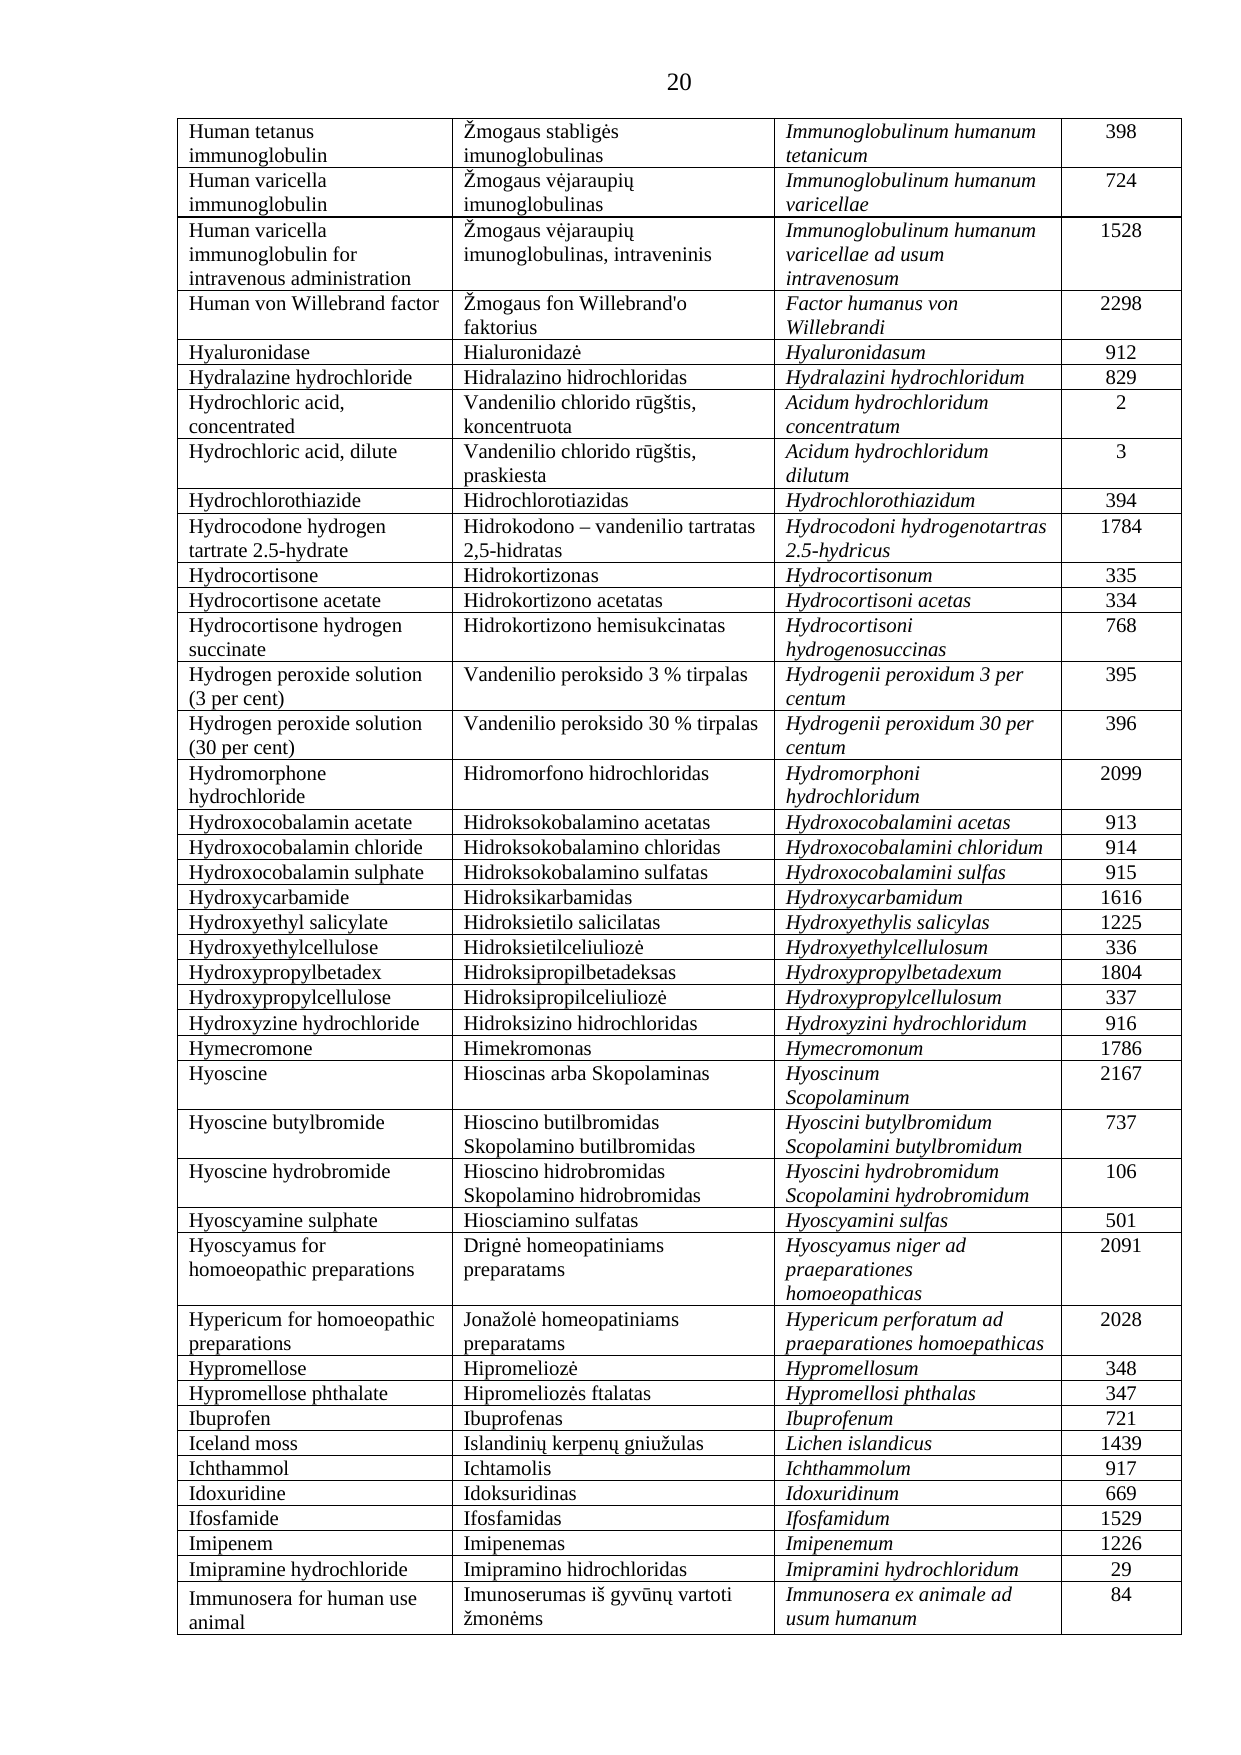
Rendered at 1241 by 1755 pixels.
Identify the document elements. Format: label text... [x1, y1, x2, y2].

table_cell Hyoscine butylbromide [178, 1110, 452, 1158]
table_cell Imipramino hidrochloridas [453, 1556, 774, 1581]
table_cell Idoxuridinum [775, 1481, 1061, 1505]
table_cell Hypericum perforatum ad praeparationes homoepathicas [775, 1306, 1061, 1354]
table_cell 721 [1062, 1406, 1181, 1430]
table_cell Hyoscine hydrobromide [178, 1159, 452, 1207]
table_cell Immunoglobulinum humanum varicellae [775, 168, 1061, 216]
table_cell 398 [1062, 119, 1181, 167]
table_cell Hidroksipropilceliuliozė [453, 985, 774, 1009]
table_cell Hydrocortisoni hydrogenosuccinas [775, 613, 1061, 661]
table_cell Hydrocodoni hydrogenotartras 2.5-hydricus [775, 514, 1061, 562]
table_cell Hydroxycarbamide [178, 885, 452, 909]
table_cell Vandenilio peroksido 3 % tirpalas [453, 662, 774, 710]
table_cell Hydroxyethyl salicylate [178, 910, 452, 934]
table_cell 29 [1062, 1556, 1181, 1581]
table_cell Hydrocortisone hydrogen succinate [178, 613, 452, 661]
table_cell Hidroksietilceliuliozė [453, 935, 774, 959]
table_cell 1804 [1062, 960, 1181, 984]
table_cell Hydromorphone hydrochloride [178, 760, 452, 808]
table_cell Hydrocortisone [178, 563, 452, 587]
table_cell Hidroksikarbamidas [453, 885, 774, 909]
table_cell Hyoscyamus niger ad praeparationes homoeopathicas [775, 1233, 1061, 1305]
table_cell Hymecromone [178, 1036, 452, 1059]
table_cell Hydroxyzini hydrochloridum [775, 1010, 1061, 1034]
table_cell Hidroksietilo salicilatas [453, 910, 774, 934]
table_cell 1528 [1062, 218, 1181, 290]
table_cell 348 [1062, 1356, 1181, 1380]
table_cell Imipenemas [453, 1531, 774, 1555]
table_cell 347 [1062, 1381, 1181, 1405]
table_cell Idoksuridinas [453, 1481, 774, 1505]
table_cell 336 [1062, 935, 1181, 959]
table_cell Hydroxocobalamin sulphate [178, 860, 452, 884]
table_cell Hidroksizino hidrochloridas [453, 1010, 774, 1034]
table_cell Ifosfamide [178, 1506, 452, 1530]
table_cell Ichthammolum [775, 1456, 1061, 1480]
table_cell Hydroxocobalamini acetas [775, 810, 1061, 834]
table_cell 915 [1062, 860, 1181, 884]
table_cell Vandenilio chlorido rūgštis, koncentruota [453, 390, 774, 438]
table_cell Hydroxypropylcellulosum [775, 985, 1061, 1009]
table_cell Immunoglobulinum humanum varicellae ad usum intravenosum [775, 218, 1061, 290]
table_cell Žmogaus stabligės imunoglobulinas [453, 119, 774, 167]
table_cell Acidum hydrochloridum concentratum [775, 390, 1061, 438]
table_cell Immunoglobulinum humanum tetanicum [775, 119, 1061, 167]
table_cell Hydralazini hydrochloridum [775, 365, 1061, 389]
table_cell Žmogaus fon Willebrand'o faktorius [453, 291, 774, 339]
table_cell Hyoscyamini sulfas [775, 1208, 1061, 1232]
table_cell 1225 [1062, 910, 1181, 934]
table_cell Imipenem [178, 1531, 452, 1555]
table_cell Hydrogenii peroxidum 3 per centum [775, 662, 1061, 710]
table_cell Hypericum for homoeopathic preparations [178, 1306, 452, 1354]
table_cell 2167 [1062, 1061, 1181, 1109]
table_cell Acidum hydrochloridum dilutum [775, 439, 1061, 487]
table_cell Hydroxocobalamin acetate [178, 810, 452, 834]
table_cell Himekromonas [453, 1036, 774, 1059]
table_cell Islandinių kerpenų gniužulas [453, 1431, 774, 1455]
table_cell Immunosera ex animale ad usum humanum [775, 1582, 1061, 1634]
table_cell Immunosera for human use animal [178, 1582, 452, 1634]
table_cell Hypromellosi phthalas [775, 1381, 1061, 1405]
table_cell Hydroxyethylcellulose [178, 935, 452, 959]
table_cell Hyoscyamus for homoeopathic preparations [178, 1233, 452, 1305]
table_cell Human tetanus immunoglobulin [178, 119, 452, 167]
table_cell Imipenemum [775, 1531, 1061, 1555]
table_cell Drignė homeopatiniams preparatams [453, 1233, 774, 1305]
table_cell Hydroxypropylbetadex [178, 960, 452, 984]
table_cell Hydrocortisone acetate [178, 588, 452, 612]
table_cell 3 [1062, 439, 1181, 487]
table_cell 396 [1062, 711, 1181, 759]
table_cell Hyaluronidase [178, 340, 452, 364]
table_cell Hydrochlorothiazide [178, 489, 452, 512]
table_cell Hydroxocobalamini chloridum [775, 835, 1061, 859]
table_cell Hypromellosum [775, 1356, 1061, 1380]
table_cell Hyoscinum Scopolaminum [775, 1061, 1061, 1109]
table_cell Hidroksokobalamino acetatas [453, 810, 774, 834]
table_cell 1616 [1062, 885, 1181, 909]
table_cell 913 [1062, 810, 1181, 834]
table_cell Ichthammol [178, 1456, 452, 1480]
table_cell 914 [1062, 835, 1181, 859]
table_cell Hypromellose [178, 1356, 452, 1380]
table_cell Hidrochlorotiazidas [453, 489, 774, 512]
table_cell Human varicella immunoglobulin [178, 168, 452, 216]
table_cell Hialuronidazė [453, 340, 774, 364]
table_cell Hydroxocobalamin chloride [178, 835, 452, 859]
table_cell 106 [1062, 1159, 1181, 1207]
table_cell Imipramini hydrochloridum [775, 1556, 1061, 1581]
table_cell Hydrogen peroxide solution (30 per cent) [178, 711, 452, 759]
table_cell Hydrogen peroxide solution (3 per cent) [178, 662, 452, 710]
table_cell Ibuprofen [178, 1406, 452, 1430]
table_cell 501 [1062, 1208, 1181, 1232]
table_cell Human von Willebrand factor [178, 291, 452, 339]
table_cell 669 [1062, 1481, 1181, 1505]
table_cell Hydrocodone hydrogen tartrate 2.5-hydrate [178, 514, 452, 562]
table_cell 724 [1062, 168, 1181, 216]
table_cell Hyoscini hydrobromidum Scopolamini hydrobromidum [775, 1159, 1061, 1207]
table_cell Hidrokortizono hemisukcinatas [453, 613, 774, 661]
table_cell Hydrochloric acid, dilute [178, 439, 452, 487]
table_cell 394 [1062, 489, 1181, 512]
table_cell Hidrokodono – vandenilio tartratas 2,5-hidratas [453, 514, 774, 562]
table_cell Iceland moss [178, 1431, 452, 1455]
table_cell Vandenilio chlorido rūgštis, praskiesta [453, 439, 774, 487]
table_cell Hidralazino hidrochloridas [453, 365, 774, 389]
table_cell 337 [1062, 985, 1181, 1009]
table_cell Hydroxypropylbetadexum [775, 960, 1061, 984]
table_cell Hydrocortisoni acetas [775, 588, 1061, 612]
table_cell 829 [1062, 365, 1181, 389]
table_cell 917 [1062, 1456, 1181, 1480]
table_cell Žmogaus vėjaraupių imunoglobulinas, intraveninis [453, 218, 774, 290]
table_cell Hydroxycarbamidum [775, 885, 1061, 909]
table_cell 395 [1062, 662, 1181, 710]
table_cell Human varicella immunoglobulin for intravenous administration [178, 218, 452, 290]
table_cell Hyoscine [178, 1061, 452, 1109]
table_cell 1439 [1062, 1431, 1181, 1455]
table_cell Hydroxyethylcellulosum [775, 935, 1061, 959]
table_cell Imunoserumas iš gyvūnų vartoti žmonėms [453, 1582, 774, 1634]
table_cell Hydrocortisonum [775, 563, 1061, 587]
table_cell 2091 [1062, 1233, 1181, 1305]
table_cell Hioscino butilbromidas Skopolamino butilbromidas [453, 1110, 774, 1158]
table_cell Hydroxypropylcellulose [178, 985, 452, 1009]
table_cell Hidrokortizonas [453, 563, 774, 587]
table_cell Hydralazine hydrochloride [178, 365, 452, 389]
table_cell Hidromorfono hidrochloridas [453, 760, 774, 808]
table_cell Hydromorphoni hydrochloridum [775, 760, 1061, 808]
table_cell Lichen islandicus [775, 1431, 1061, 1455]
table_cell 1784 [1062, 514, 1181, 562]
table_cell Hyoscyamine sulphate [178, 1208, 452, 1232]
table_cell 737 [1062, 1110, 1181, 1158]
table_cell Factor humanus von Willebrandi [775, 291, 1061, 339]
table_cell Ichtamolis [453, 1456, 774, 1480]
table_cell Ibuprofenas [453, 1406, 774, 1430]
table_cell 1786 [1062, 1036, 1181, 1059]
table_cell 1529 [1062, 1506, 1181, 1530]
table_cell Hidrokortizono acetatas [453, 588, 774, 612]
table_cell Hydrochlorothiazidum [775, 489, 1061, 512]
table_cell Ibuprofenum [775, 1406, 1061, 1430]
table_cell 84 [1062, 1582, 1181, 1634]
table_cell Imipramine hydrochloride [178, 1556, 452, 1581]
table_cell 912 [1062, 340, 1181, 364]
table_cell Hioscino hidrobromidas Skopolamino hidrobromidas [453, 1159, 774, 1207]
table_cell 334 [1062, 588, 1181, 612]
table_cell Hioscinas arba Skopolaminas [453, 1061, 774, 1109]
table_cell Hidroksokobalamino sulfatas [453, 860, 774, 884]
table_cell Hipromeliozė [453, 1356, 774, 1380]
table_cell 2099 [1062, 760, 1181, 808]
table_cell Hidroksokobalamino chloridas [453, 835, 774, 859]
table_cell Hydroxocobalamini sulfas [775, 860, 1061, 884]
table_cell Žmogaus vėjaraupių imunoglobulinas [453, 168, 774, 216]
table_cell 2 [1062, 390, 1181, 438]
table_cell Vandenilio peroksido 30 % tirpalas [453, 711, 774, 759]
table_cell Hyoscini butylbromidum Scopolamini butylbromidum [775, 1110, 1061, 1158]
table_cell Ifosfamidas [453, 1506, 774, 1530]
table_cell Hyaluronidasum [775, 340, 1061, 364]
table_cell Hiosciamino sulfatas [453, 1208, 774, 1232]
table_cell Hydrochloric acid, concentrated [178, 390, 452, 438]
table_cell 916 [1062, 1010, 1181, 1034]
table_cell Jonažolė homeopatiniams preparatams [453, 1306, 774, 1354]
table_cell 768 [1062, 613, 1181, 661]
table_cell 2298 [1062, 291, 1181, 339]
table_cell Idoxuridine [178, 1481, 452, 1505]
table_cell Hidroksipropilbetadeksas [453, 960, 774, 984]
table_cell 1226 [1062, 1531, 1181, 1555]
table_cell 2028 [1062, 1306, 1181, 1354]
table_cell Ifosfamidum [775, 1506, 1061, 1530]
table_cell Hydrogenii peroxidum 30 per centum [775, 711, 1061, 759]
table_cell Hypromellose phthalate [178, 1381, 452, 1405]
table_cell 335 [1062, 563, 1181, 587]
table_cell Hydroxyethylis salicylas [775, 910, 1061, 934]
table_cell Hymecromonum [775, 1036, 1061, 1059]
table_cell Hipromeliozės ftalatas [453, 1381, 774, 1405]
table_cell Hydroxyzine hydrochloride [178, 1010, 452, 1034]
